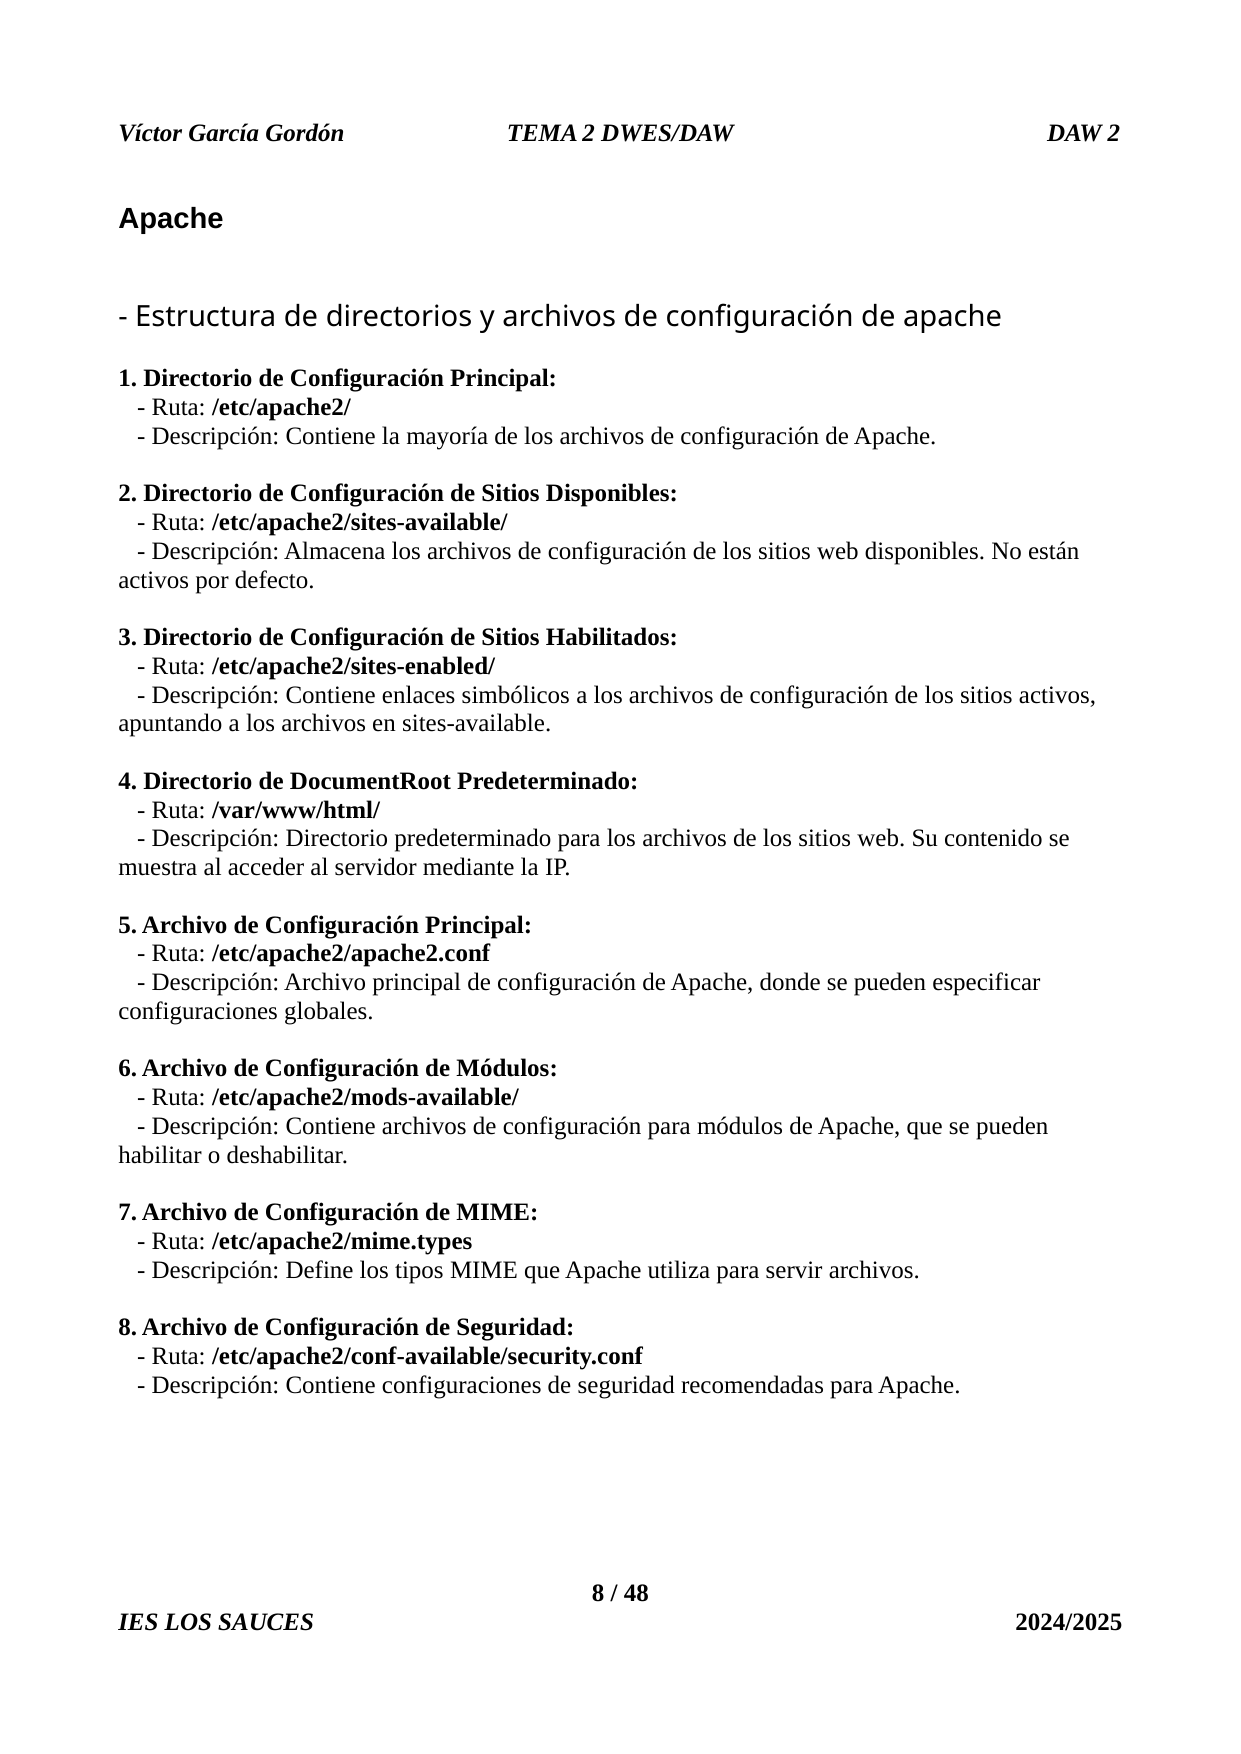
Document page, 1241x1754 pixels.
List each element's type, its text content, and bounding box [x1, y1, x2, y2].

text - Descripción: Directorio predeterminado para los archivos de los sitios web. Su contenido se muestra al acceder al servidor mediante la IP. [118, 823, 1122, 881]
text - Descripción: Archivo principal de configuración de Apache, donde se pueden especificar configuraciones globales. [118, 967, 1122, 1025]
text - Descripción: Contiene enlaces simbólicos a los archivos de configuración de los sitios activos, apuntando a los archivos en sites-available. [118, 680, 1122, 737]
text 1. Directorio de Configuración Principal: [118, 363, 1122, 392]
text 3. Directorio de Configuración de Sitios Habilitados: [118, 622, 1122, 651]
text - Ruta: /etc/apache2/apache2.conf [118, 938, 1122, 967]
text - Ruta: /etc/apache2/sites-available/ [118, 507, 1122, 536]
text - Ruta: /var/www/html/ [118, 795, 1122, 823]
text - Descripción: Contiene archivos de configuración para módulos de Apache, que se pueden habilitar o deshabilitar. [118, 1111, 1122, 1168]
text 2. Directorio de Configuración de Sitios Disponibles: [118, 478, 1122, 507]
subtitle Apache [118, 201, 1122, 235]
text - Ruta: /etc/apache2/mime.types [118, 1226, 1122, 1255]
text 5. Archivo de Configuración Principal: [118, 910, 1122, 938]
text - Descripción: Contiene configuraciones de seguridad recomendadas para Apache. [118, 1370, 1122, 1398]
text - Descripción: Contiene la mayoría de los archivos de configuración de Apache. [118, 421, 1122, 450]
text 6. Archivo de Configuración de Módulos: [118, 1053, 1122, 1082]
text - Descripción: Define los tipos MIME que Apache utiliza para servir archivos. [118, 1255, 1122, 1283]
text 4. Directorio de DocumentRoot Predeterminado: [118, 766, 1122, 795]
text 7. Archivo de Configuración de MIME: [118, 1197, 1122, 1226]
text - Ruta: /etc/apache2/ [118, 392, 1122, 421]
text - Ruta: /etc/apache2/mods-available/ [118, 1082, 1122, 1111]
text - Ruta: /etc/apache2/sites-enabled/ [118, 651, 1122, 680]
text 8. Archivo de Configuración de Seguridad: [118, 1312, 1122, 1341]
text - Estructura de directorios y archivos de configuración de apache [118, 295, 1122, 335]
text - Descripción: Almacena los archivos de configuración de los sitios web disponibles. No están activos por defecto. [118, 536, 1122, 593]
text - Ruta: /etc/apache2/conf-available/security.conf [118, 1341, 1122, 1370]
